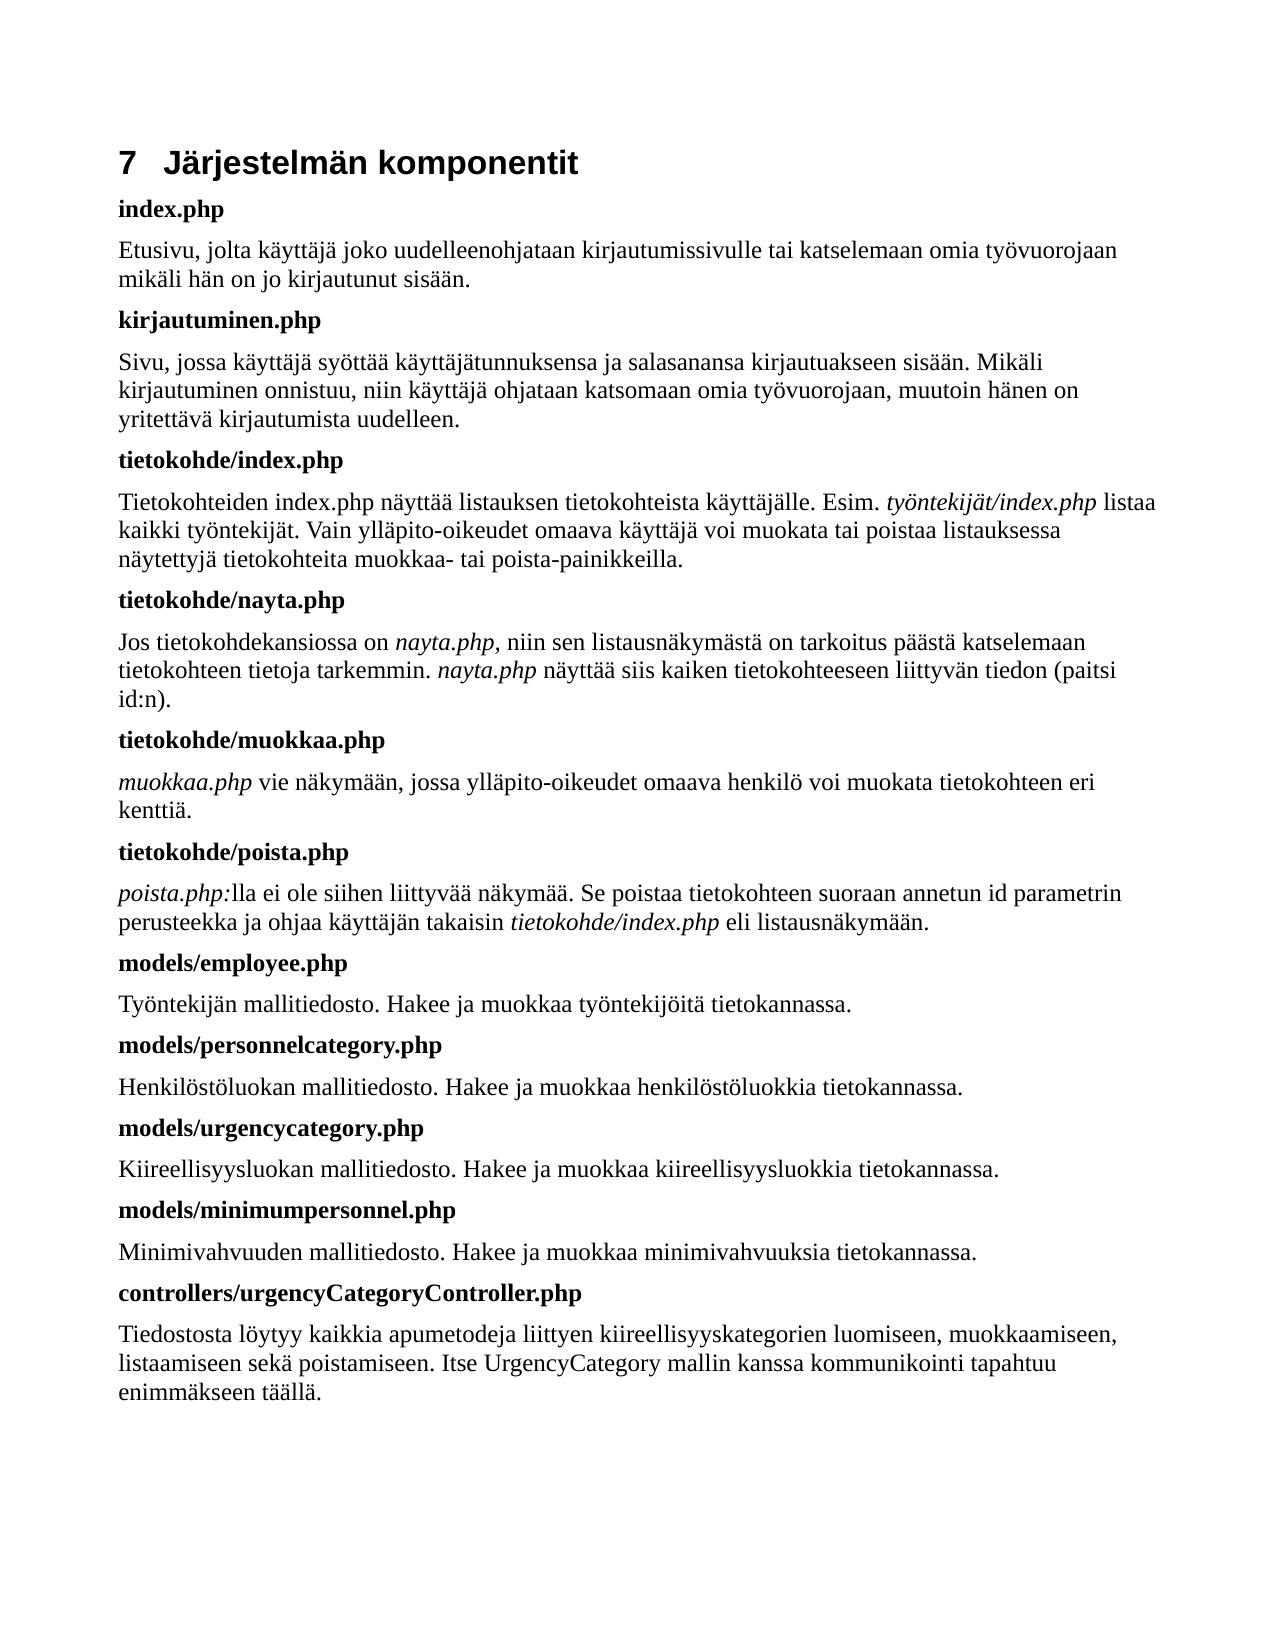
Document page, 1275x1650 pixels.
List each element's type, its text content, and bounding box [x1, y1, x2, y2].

text poista.php:lla ei ole siihen liittyvää näkymää. Se poistaa tietokohteen suoraan annetun id parametrin perusteekka ja ohjaa käyttäjän takaisin tietokohde/index.php eli listausnäkymään. [118, 878, 1157, 936]
text Jos tietokohdekansiossa on nayta.php, niin sen listausnäkymästä on tarkoitus päästä katselemaan tietokohteen tietoja tarkemmin. nayta.php näyttää siis kaiken tietokohteeseen liittyvän tiedon (paitsi id:n). [118, 627, 1157, 713]
text Tietokohteiden index.php näyttää listauksen tietokohteista käyttäjälle. Esim. työntekijät/index.php listaa kaikki työntekijät. Vain ylläpito-oikeudet omaava käyttäjä voi muokata tai poistaa listauksessa näytettyjä tietokohteita muokkaa- tai poista-painikkeilla. [118, 487, 1157, 573]
text muokkaa.php vie näkymään, jossa ylläpito-oikeudet omaava henkilö voi muokata tietokohteen eri kenttiä. [118, 767, 1157, 824]
text Henkilöstöluokan mallitiedosto. Hakee ja muokkaa henkilöstöluokkia tietokannassa. [118, 1072, 1157, 1101]
text models/minimumpersonnel.php [118, 1196, 1157, 1224]
text tietokohde/poista.php [118, 837, 1157, 866]
text controllers/urgencyCategoryController.php [118, 1278, 1157, 1307]
text index.php [118, 194, 1157, 223]
text kirjautuminen.php [118, 306, 1157, 334]
text models/employee.php [118, 948, 1157, 977]
text models/urgencycategory.php [118, 1113, 1157, 1142]
text tietokohde/nayta.php [118, 586, 1157, 614]
text tietokohde/muokkaa.php [118, 726, 1157, 754]
text models/personnelcategory.php [118, 1031, 1157, 1059]
text Etusivu, jolta käyttäjä joko uudelleenohjataan kirjautumissivulle tai katselemaan omia työvuorojaan mikäli hän on jo kirjautunut sisään. [118, 236, 1157, 293]
subtitle Järjestelmän komponentit [118, 143, 1157, 182]
text Sivu, jossa käyttäjä syöttää käyttäjätunnuksensa ja salasanansa kirjautuakseen sisään. Mikäli kirjautuminen onnistuu, niin käyttäjä ohjataan katsomaan omia työvuorojaan, muutoin hänen on yritettävä kirjautumista uudelleen. [118, 347, 1157, 433]
text tietokohde/index.php [118, 446, 1157, 474]
text Työntekijän mallitiedosto. Hakee ja muokkaa työntekijöitä tietokannassa. [118, 989, 1157, 1018]
text Tiedostosta löytyy kaikkia apumetodeja liittyen kiireellisyyskategorien luomiseen, muokkaamiseen, listaamiseen sekä poistamiseen. Itse UrgencyCategory mallin kanssa kommunikointi tapahtuu enimmäkseen täällä. [118, 1319, 1157, 1406]
text Minimivahvuuden mallitiedosto. Hakee ja muokkaa minimivahvuuksia tietokannassa. [118, 1237, 1157, 1266]
text Kiireellisyysluokan mallitiedosto. Hakee ja muokkaa kiireellisyysluokkia tietokannassa. [118, 1154, 1157, 1183]
